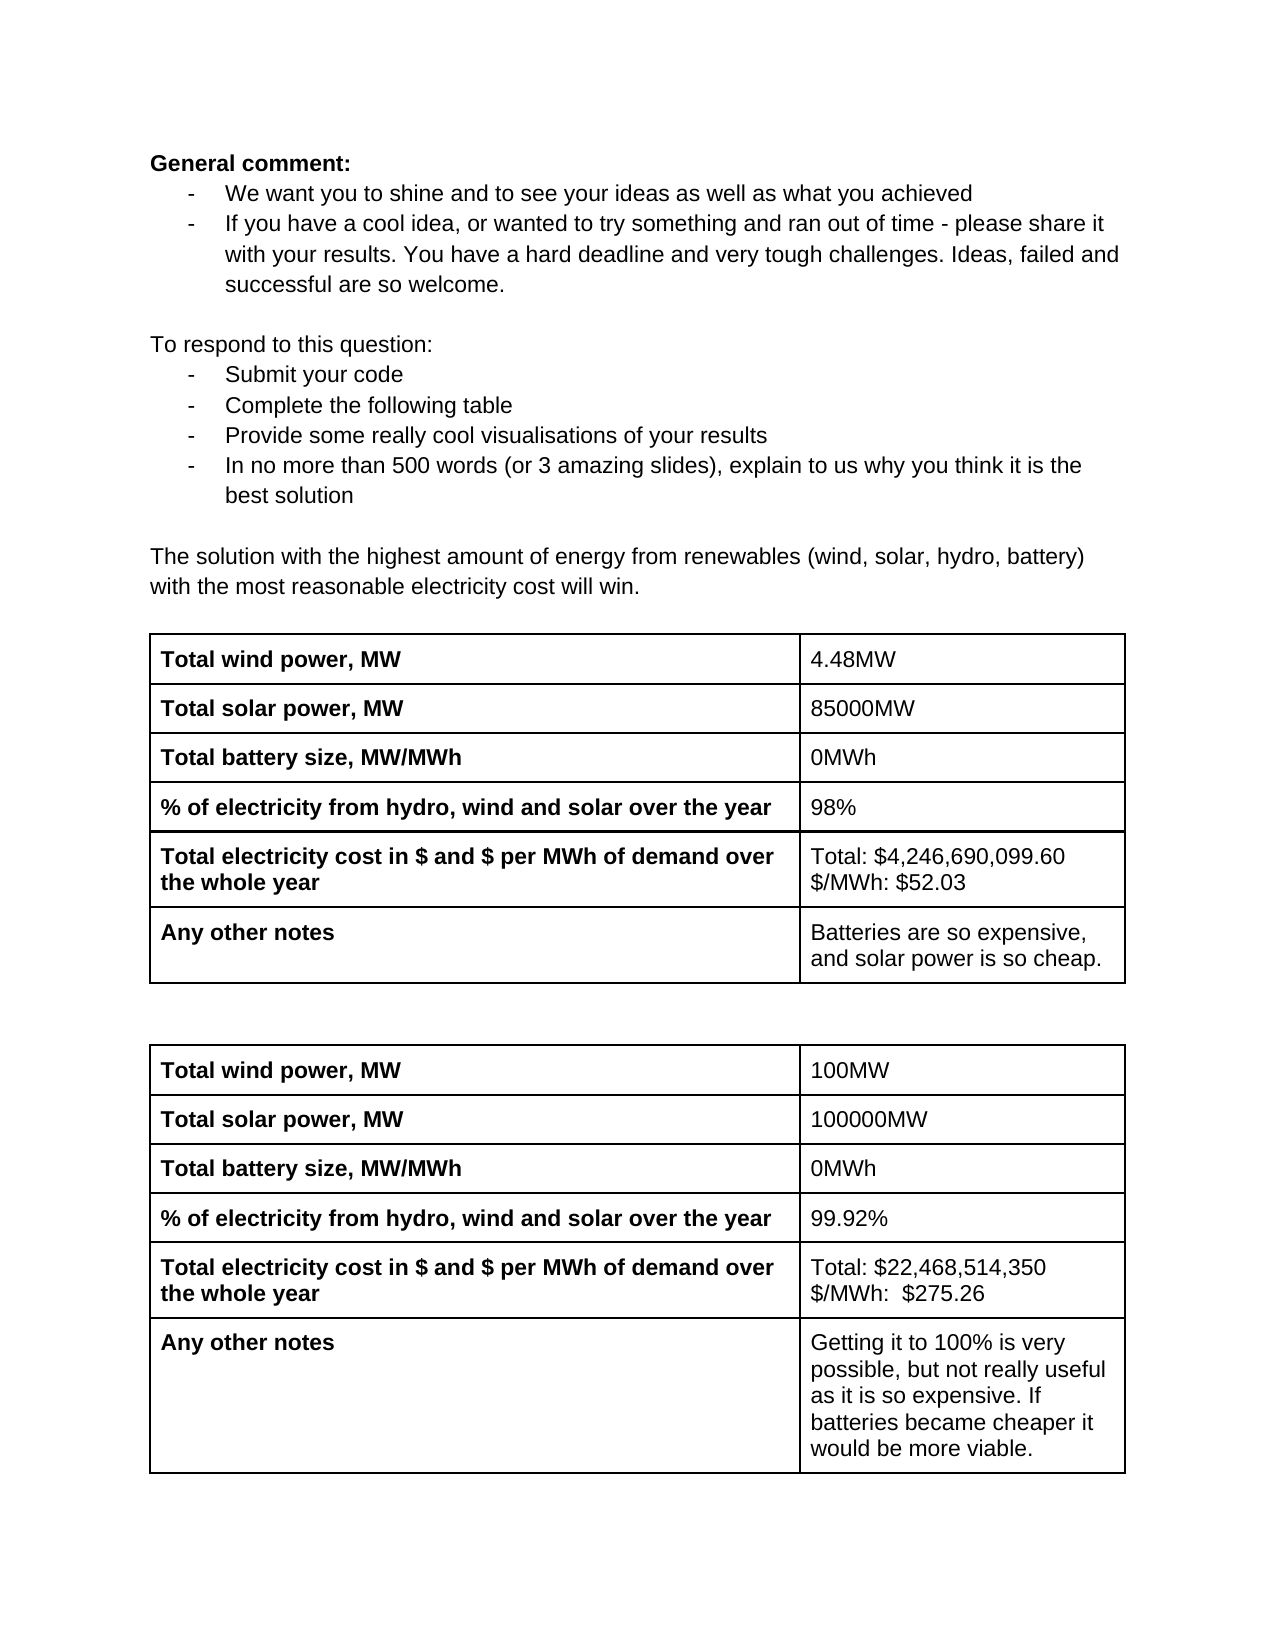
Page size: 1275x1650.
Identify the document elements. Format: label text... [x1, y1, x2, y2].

table_cell Total solar power, MW [151, 685, 799, 732]
table_cell Total electricity cost in $ and $ per MWh of demand over the whole year [151, 833, 799, 906]
table_cell 99.92% [801, 1194, 1124, 1241]
table_header 4.48MW [801, 635, 1124, 683]
list Complete the following table [187, 392, 1125, 418]
list Provide some really cool visualisations of your results [187, 422, 1125, 448]
text General comment: [150, 150, 1125, 176]
list In no more than 500 words (or 3 amazing slides), explain to us why you think it is the best solution [187, 452, 1125, 509]
table_cell Total battery size, MW/MWh [151, 1145, 799, 1192]
table_cell 0MWh [801, 1145, 1124, 1192]
table_cell Total electricity cost in $ and $ per MWh of demand over the whole year [151, 1243, 799, 1317]
table_cell Total: $4,246,690,099.60 $/MWh: $52.03 [801, 833, 1124, 906]
table_cell 85000MW [801, 685, 1124, 732]
table_cell % of electricity from hydro, wind and solar over the year [151, 1194, 799, 1241]
table_cell Total solar power, MW [151, 1096, 799, 1143]
list If you have a cool idea, or wanted to try something and ran out of time - please share it with your results. You have a hard deadline and very tough challenges. Ideas, failed and successful are so welcome. [187, 210, 1125, 297]
table_cell 98% [801, 783, 1124, 830]
table_header 100MW [801, 1046, 1124, 1093]
table_cell Total: $22,468,514,350 $/MWh: $275.26 [801, 1243, 1124, 1317]
table_cell 0MWh [801, 734, 1124, 781]
table_cell Getting it to 100% is very possible, but not really useful as it is so expensive. If batteries became cheaper it would be more viable. [801, 1319, 1124, 1472]
table_header Total wind power, MW [151, 635, 799, 683]
table_cell Batteries are so expensive, and solar power is so cheap. [801, 908, 1124, 982]
table_cell Any other notes [151, 908, 799, 982]
table_header Total wind power, MW [151, 1046, 799, 1093]
text The solution with the highest amount of energy from renewables (wind, solar, hydro, battery) with the most reasonable electricity cost will win. [150, 543, 1125, 599]
table_cell Any other notes [151, 1319, 799, 1472]
text To respond to this question: [150, 331, 1125, 358]
list Submit your code [187, 361, 1125, 388]
list We want you to shine and to see your ideas as well as what you achieved [187, 180, 1125, 207]
table_cell % of electricity from hydro, wind and solar over the year [151, 783, 799, 830]
table_cell 100000MW [801, 1096, 1124, 1143]
table_cell Total battery size, MW/MWh [151, 734, 799, 781]
